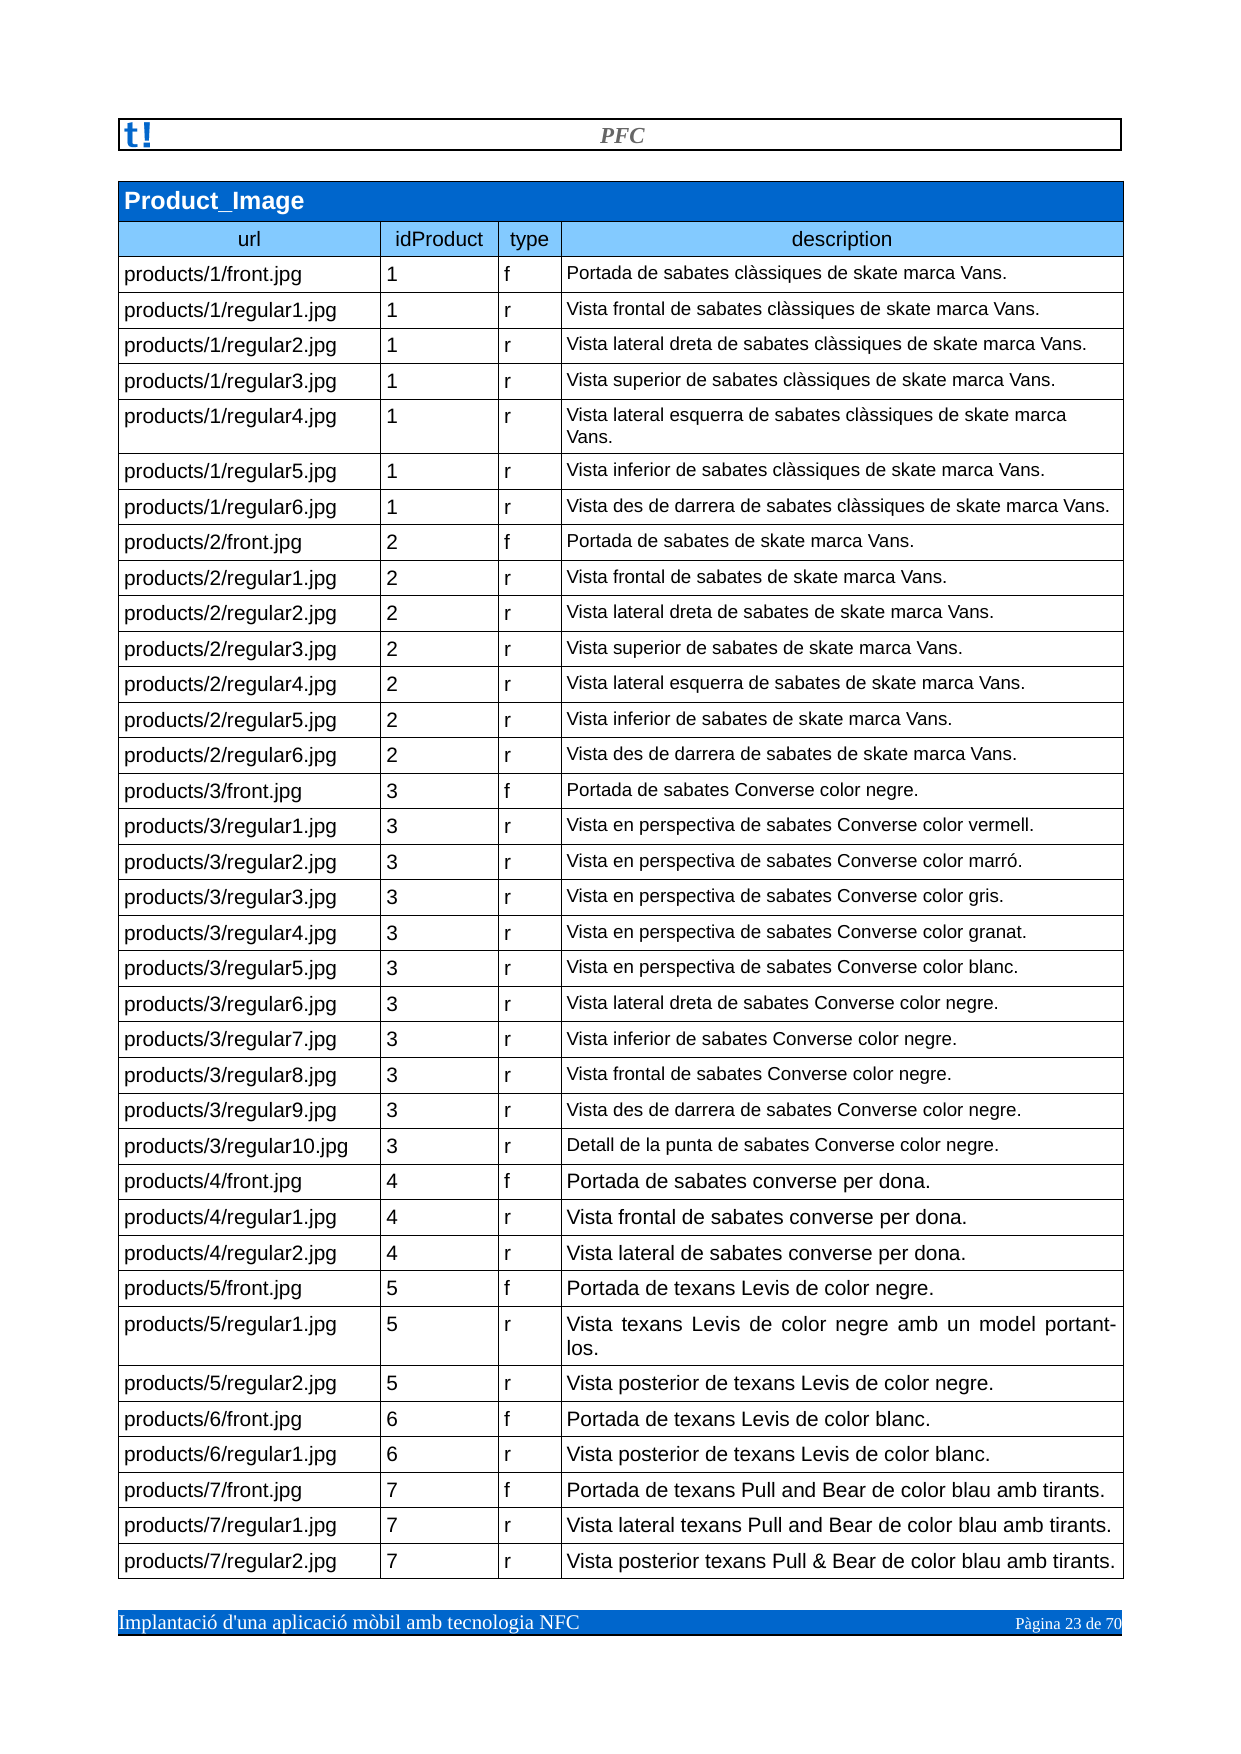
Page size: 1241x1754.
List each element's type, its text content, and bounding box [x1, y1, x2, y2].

table_cell products/2/front.jpg [119, 525, 380, 560]
table_cell Detall de la punta de sabates Converse color negre. [562, 1129, 1123, 1163]
table_cell products/1/regular4.jpg [119, 400, 380, 453]
table_cell 2 [381, 738, 498, 773]
table_cell Vista des de darrera de sabates Converse color negre. [562, 1094, 1123, 1128]
table_cell products/7/regular2.jpg [119, 1544, 380, 1578]
table_cell Vista en perspectiva de sabates Converse color gris. [562, 880, 1123, 915]
table_cell 2 [381, 561, 498, 595]
table_cell products/2/regular6.jpg [119, 738, 380, 773]
table_cell 5 [381, 1271, 498, 1306]
table_cell 1 [381, 257, 498, 292]
table_cell 4 [381, 1200, 498, 1234]
table_cell products/6/front.jpg [119, 1402, 380, 1436]
table_cell Vista lateral esquerra de sabates de skate marca Vans. [562, 667, 1123, 702]
table_cell Vista texans Levis de color negre amb un model portant-los. [562, 1307, 1123, 1365]
table_cell Portada de sabates clàssiques de skate marca Vans. [562, 257, 1123, 292]
table_cell products/1/regular5.jpg [119, 454, 380, 489]
table_cell r [499, 490, 561, 524]
table_cell f [499, 1473, 561, 1507]
table_cell 3 [381, 916, 498, 950]
table_cell r [499, 880, 561, 915]
table_cell products/3/regular9.jpg [119, 1094, 380, 1128]
table_cell products/3/regular3.jpg [119, 880, 380, 915]
table_cell f [499, 774, 561, 808]
table_cell 2 [381, 703, 498, 737]
table_cell Vista frontal de sabates clàssiques de skate marca Vans. [562, 293, 1123, 327]
table_cell products/1/regular2.jpg [119, 329, 380, 363]
table_cell r [499, 1508, 561, 1543]
table_cell Vista frontal de sabates de skate marca Vans. [562, 561, 1123, 595]
table_cell 2 [381, 632, 498, 666]
table_cell idProduct [381, 222, 498, 256]
table_cell r [499, 1307, 561, 1365]
table_cell r [499, 1366, 561, 1401]
table_cell r [499, 987, 561, 1021]
table_cell products/3/regular6.jpg [119, 987, 380, 1021]
table_cell type [499, 222, 561, 256]
table_cell Vista posterior texans Pull & Bear de color blau amb tirants. [562, 1544, 1123, 1578]
table_cell r [499, 596, 561, 631]
table_cell r [499, 667, 561, 702]
table_cell r [499, 738, 561, 773]
table_cell products/3/regular5.jpg [119, 951, 380, 986]
table_cell r [499, 632, 561, 666]
picture [123, 121, 151, 148]
table_cell 3 [381, 951, 498, 986]
table_cell Vista en perspectiva de sabates Converse color granat. [562, 916, 1123, 950]
table_cell r [499, 1022, 561, 1057]
table_cell 1 [381, 329, 498, 363]
table_cell 6 [381, 1437, 498, 1472]
table_cell r [499, 916, 561, 950]
table_cell Vista des de darrera de sabates clàssiques de skate marca Vans. [562, 490, 1123, 524]
table_cell f [499, 1271, 561, 1306]
table_cell Vista inferior de sabates Converse color negre. [562, 1022, 1123, 1057]
table_cell r [499, 293, 561, 327]
table_cell Portada de sabates converse per dona. [562, 1165, 1123, 1199]
table_cell f [499, 257, 561, 292]
table_cell 1 [381, 454, 498, 489]
table_cell products/1/regular1.jpg [119, 293, 380, 327]
table_cell products/3/front.jpg [119, 774, 380, 808]
table_cell Vista en perspectiva de sabates Converse color blanc. [562, 951, 1123, 986]
table_cell Vista posterior de texans Levis de color blanc. [562, 1437, 1123, 1472]
table_cell 3 [381, 1022, 498, 1057]
table_cell products/7/regular1.jpg [119, 1508, 380, 1543]
table_cell url [119, 222, 380, 256]
table_cell 7 [381, 1473, 498, 1507]
table_cell r [499, 1094, 561, 1128]
table_cell 6 [381, 1402, 498, 1436]
table_cell 7 [381, 1544, 498, 1578]
table_cell products/3/regular1.jpg [119, 809, 380, 844]
table_cell 1 [381, 490, 498, 524]
table_cell r [499, 364, 561, 398]
table_cell Vista lateral de sabates converse per dona. [562, 1236, 1123, 1270]
table_cell 3 [381, 774, 498, 808]
table_cell Portada de texans Pull and Bear de color blau amb tirants. [562, 1473, 1123, 1507]
table_header Product_Image [119, 182, 1123, 221]
table_cell products/2/regular3.jpg [119, 632, 380, 666]
table_cell 5 [381, 1307, 498, 1365]
table_cell products/4/regular1.jpg [119, 1200, 380, 1234]
table_cell f [499, 525, 561, 560]
table_cell r [499, 951, 561, 986]
table_cell Vista lateral dreta de sabates clàssiques de skate marca Vans. [562, 329, 1123, 363]
table_cell products/3/regular8.jpg [119, 1058, 380, 1092]
table_cell 1 [381, 293, 498, 327]
table_cell Portada de texans Levis de color blanc. [562, 1402, 1123, 1436]
table_cell products/3/regular2.jpg [119, 845, 380, 879]
table_cell r [499, 1058, 561, 1092]
table_cell products/4/regular2.jpg [119, 1236, 380, 1270]
table_cell 2 [381, 525, 498, 560]
table_cell products/2/regular5.jpg [119, 703, 380, 737]
table_cell Vista frontal de sabates Converse color negre. [562, 1058, 1123, 1092]
table_cell r [499, 561, 561, 595]
table_cell 1 [381, 364, 498, 398]
table_cell 4 [381, 1165, 498, 1199]
table_cell 4 [381, 1236, 498, 1270]
table_cell 2 [381, 667, 498, 702]
table_cell Vista lateral dreta de sabates Converse color negre. [562, 987, 1123, 1021]
table_cell products/1/front.jpg [119, 257, 380, 292]
table_cell products/3/regular7.jpg [119, 1022, 380, 1057]
table_cell 5 [381, 1366, 498, 1401]
table_cell products/6/regular1.jpg [119, 1437, 380, 1472]
table_cell Portada de texans Levis de color negre. [562, 1271, 1123, 1306]
table_cell products/2/regular4.jpg [119, 667, 380, 702]
table_cell 2 [381, 596, 498, 631]
table_cell products/7/front.jpg [119, 1473, 380, 1507]
table_cell Portada de sabates de skate marca Vans. [562, 525, 1123, 560]
table_cell r [499, 400, 561, 453]
table_cell r [499, 1544, 561, 1578]
table_cell products/5/regular1.jpg [119, 1307, 380, 1365]
table_cell r [499, 703, 561, 737]
table_cell Vista en perspectiva de sabates Converse color vermell. [562, 809, 1123, 844]
table_cell products/1/regular6.jpg [119, 490, 380, 524]
table_cell r [499, 1437, 561, 1472]
table_cell r [499, 1200, 561, 1234]
table_cell 3 [381, 1094, 498, 1128]
table_cell Vista des de darrera de sabates de skate marca Vans. [562, 738, 1123, 773]
table_cell 7 [381, 1508, 498, 1543]
table_cell products/2/regular2.jpg [119, 596, 380, 631]
table_cell Vista frontal de sabates converse per dona. [562, 1200, 1123, 1234]
table_cell Vista en perspectiva de sabates Converse color marró. [562, 845, 1123, 879]
table_cell Vista lateral texans Pull and Bear de color blau amb tirants. [562, 1508, 1123, 1543]
table_cell r [499, 1129, 561, 1163]
table_cell products/3/regular4.jpg [119, 916, 380, 950]
table_cell Vista inferior de sabates de skate marca Vans. [562, 703, 1123, 737]
table_cell description [562, 222, 1123, 256]
table_cell Vista superior de sabates de skate marca Vans. [562, 632, 1123, 666]
table_cell Vista superior de sabates clàssiques de skate marca Vans. [562, 364, 1123, 398]
table_cell 3 [381, 1058, 498, 1092]
table_cell 3 [381, 987, 498, 1021]
table_cell Vista lateral dreta de sabates de skate marca Vans. [562, 596, 1123, 631]
table_cell 3 [381, 880, 498, 915]
table_cell products/2/regular1.jpg [119, 561, 380, 595]
table_cell f [499, 1165, 561, 1199]
table_cell r [499, 1236, 561, 1270]
table_cell f [499, 1402, 561, 1436]
table_cell products/5/front.jpg [119, 1271, 380, 1306]
table_cell 1 [381, 400, 498, 453]
table_cell products/3/regular10.jpg [119, 1129, 380, 1163]
table_cell products/4/front.jpg [119, 1165, 380, 1199]
table_cell Vista posterior de texans Levis de color negre. [562, 1366, 1123, 1401]
table_cell Vista lateral esquerra de sabates clàssiques de skate marca Vans. [562, 400, 1123, 453]
table_cell products/5/regular2.jpg [119, 1366, 380, 1401]
table_cell 3 [381, 809, 498, 844]
table_cell products/1/regular3.jpg [119, 364, 380, 398]
table_cell Portada de sabates Converse color negre. [562, 774, 1123, 808]
table_cell r [499, 845, 561, 879]
table_cell 3 [381, 845, 498, 879]
table_cell 3 [381, 1129, 498, 1163]
table_cell r [499, 809, 561, 844]
table_cell r [499, 454, 561, 489]
table_cell r [499, 329, 561, 363]
table_cell Vista inferior de sabates clàssiques de skate marca Vans. [562, 454, 1123, 489]
